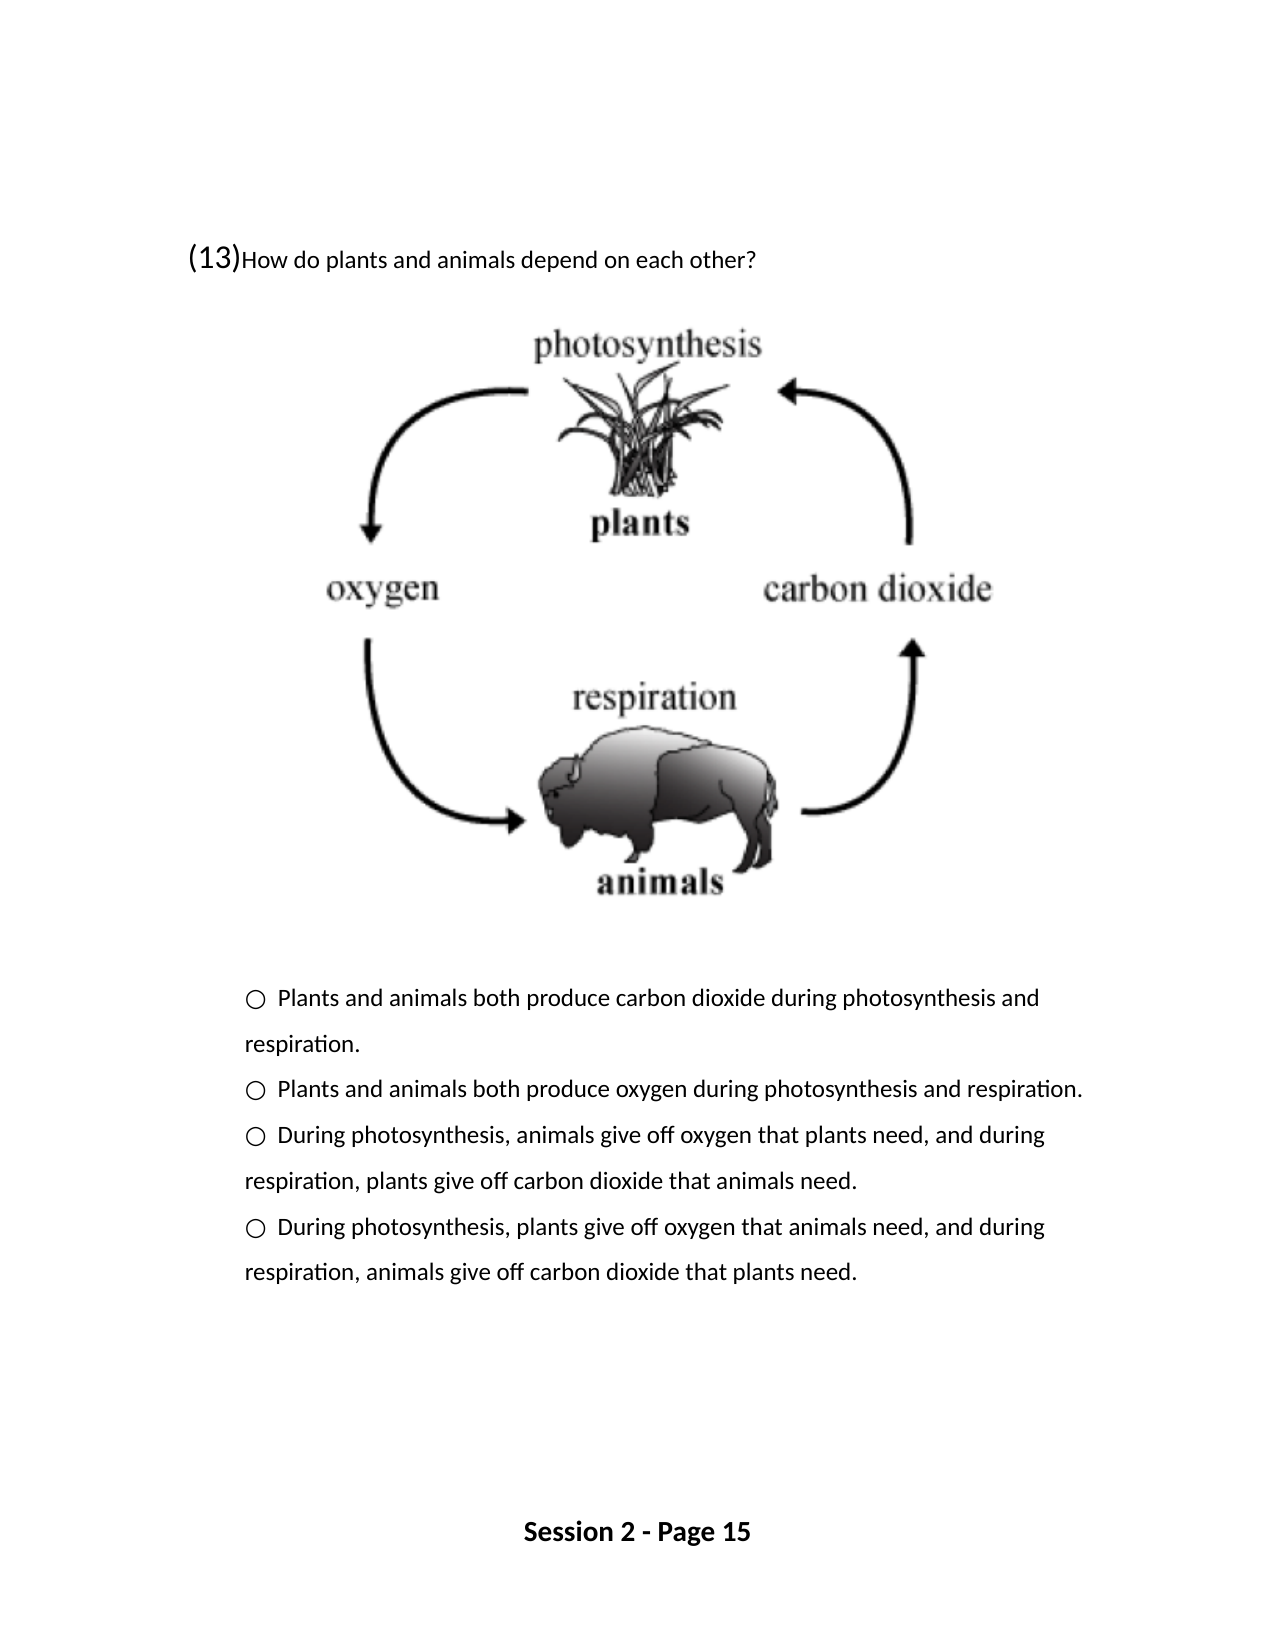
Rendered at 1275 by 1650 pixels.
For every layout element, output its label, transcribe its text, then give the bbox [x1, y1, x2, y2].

list [187, 150, 1125, 222]
list How do plants and animals depend on each other? ○ Plants and animals both produce carbon dioxide during photosynthesis and respiration. ○ Plants and animals both produce oxygen during photosynthesis and respiration. ○ During photosynthesis, animals give off oxygen that plants need, and during respiration, plants give off carbon dioxide that animals need. ○ During photosynthesis, plants give off oxygen that animals need, and during respiration, animals give off carbon dioxide that plants need. [187, 236, 1125, 1374]
picture [316, 284, 1019, 937]
